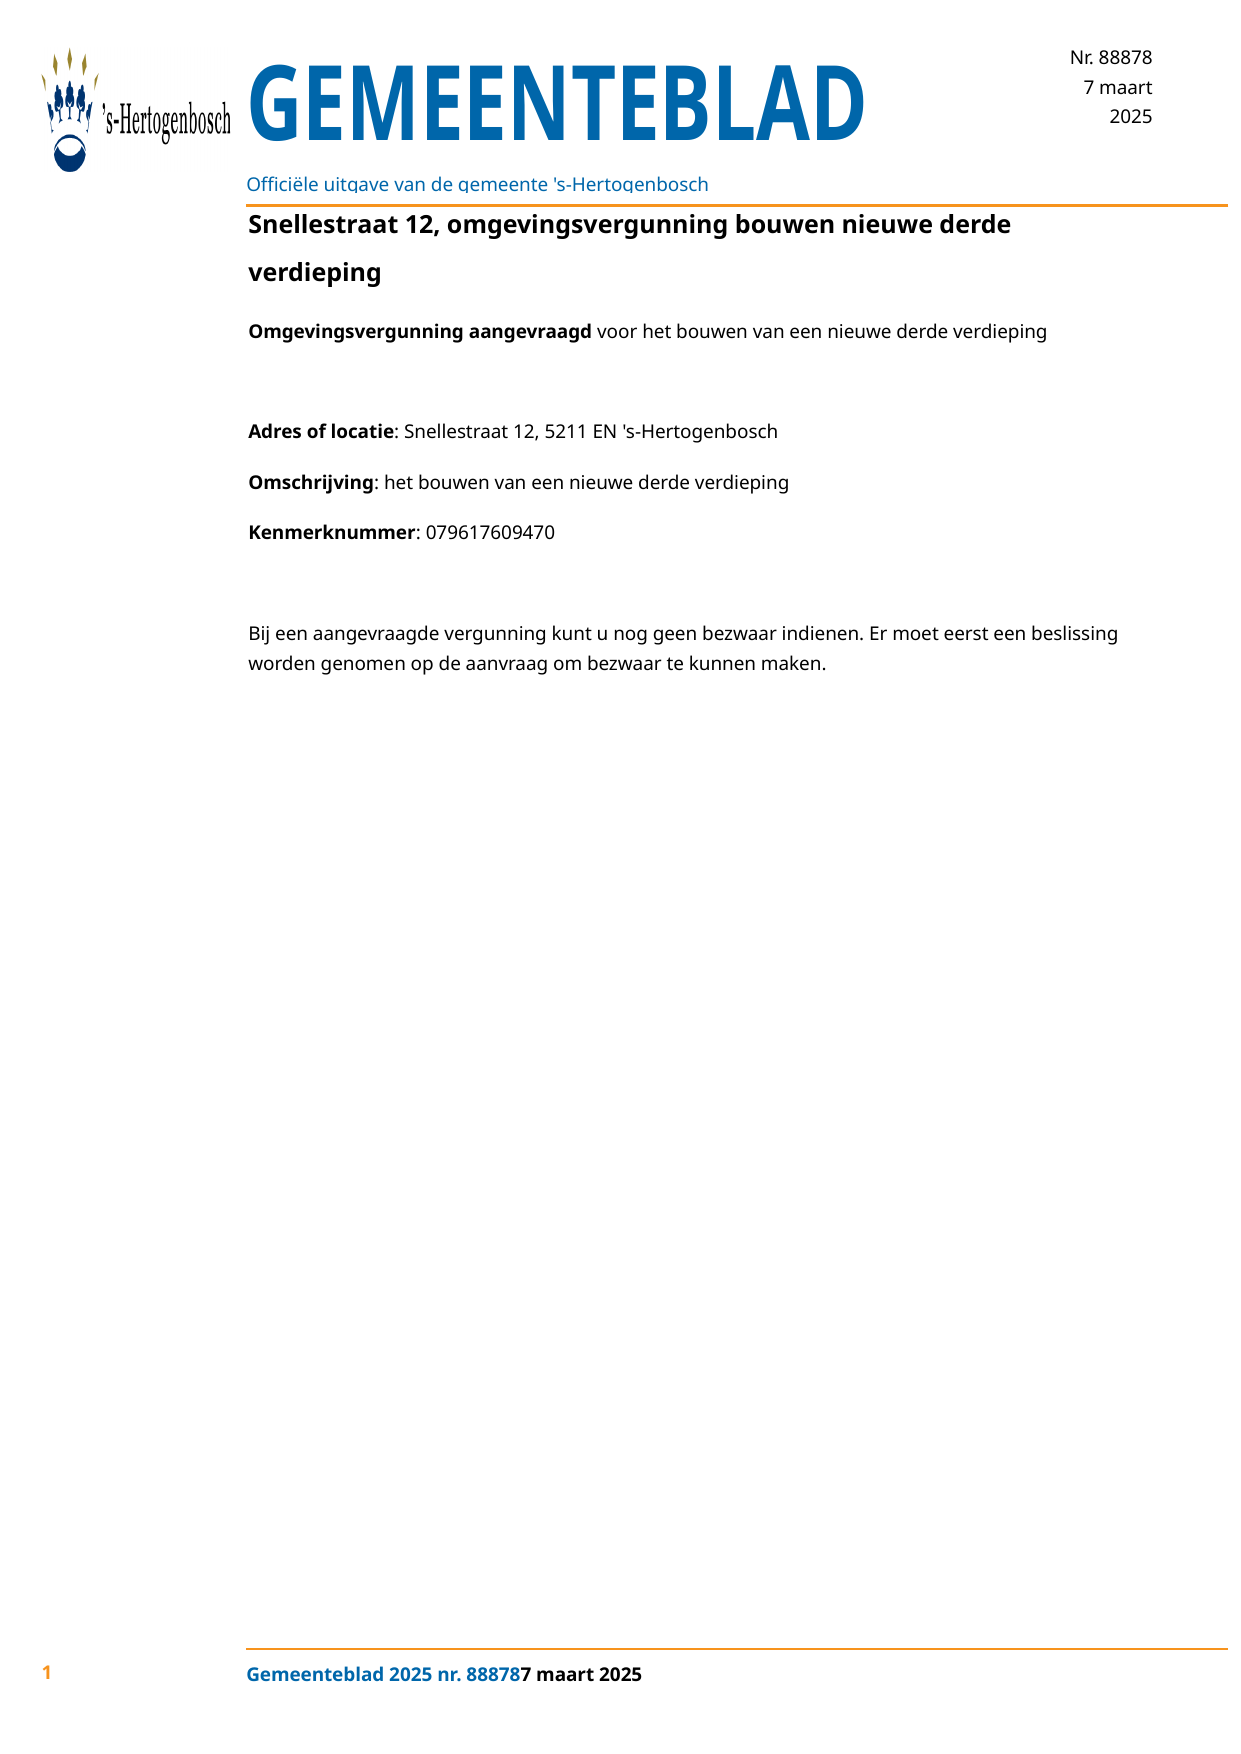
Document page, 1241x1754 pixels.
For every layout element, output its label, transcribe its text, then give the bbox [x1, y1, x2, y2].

text Kenmerknummer: 079617609470 [248, 519, 1152, 545]
text Adres of locatie: Snellestraat 12, 5211 EN 's-Hertogenbosch [248, 419, 1152, 444]
text Bij een aangevraagde vergunning kunt u nog geen bezwaar indienen. Er moet eerst een beslissing worden genomen op de aanvraag om bezwaar te kunnen maken. [248, 620, 1152, 676]
text Omgevingsvergunning aangevraagd voor het bouwen van een nieuwe derde verdieping [248, 318, 1152, 344]
text Omschrijving: het bouwen van een nieuwe derde verdieping [248, 469, 1152, 495]
text Snellestraat 12, omgevingsvergunning bouwen nieuwe derde verdieping [248, 207, 1152, 288]
picture [41, 47, 231, 172]
